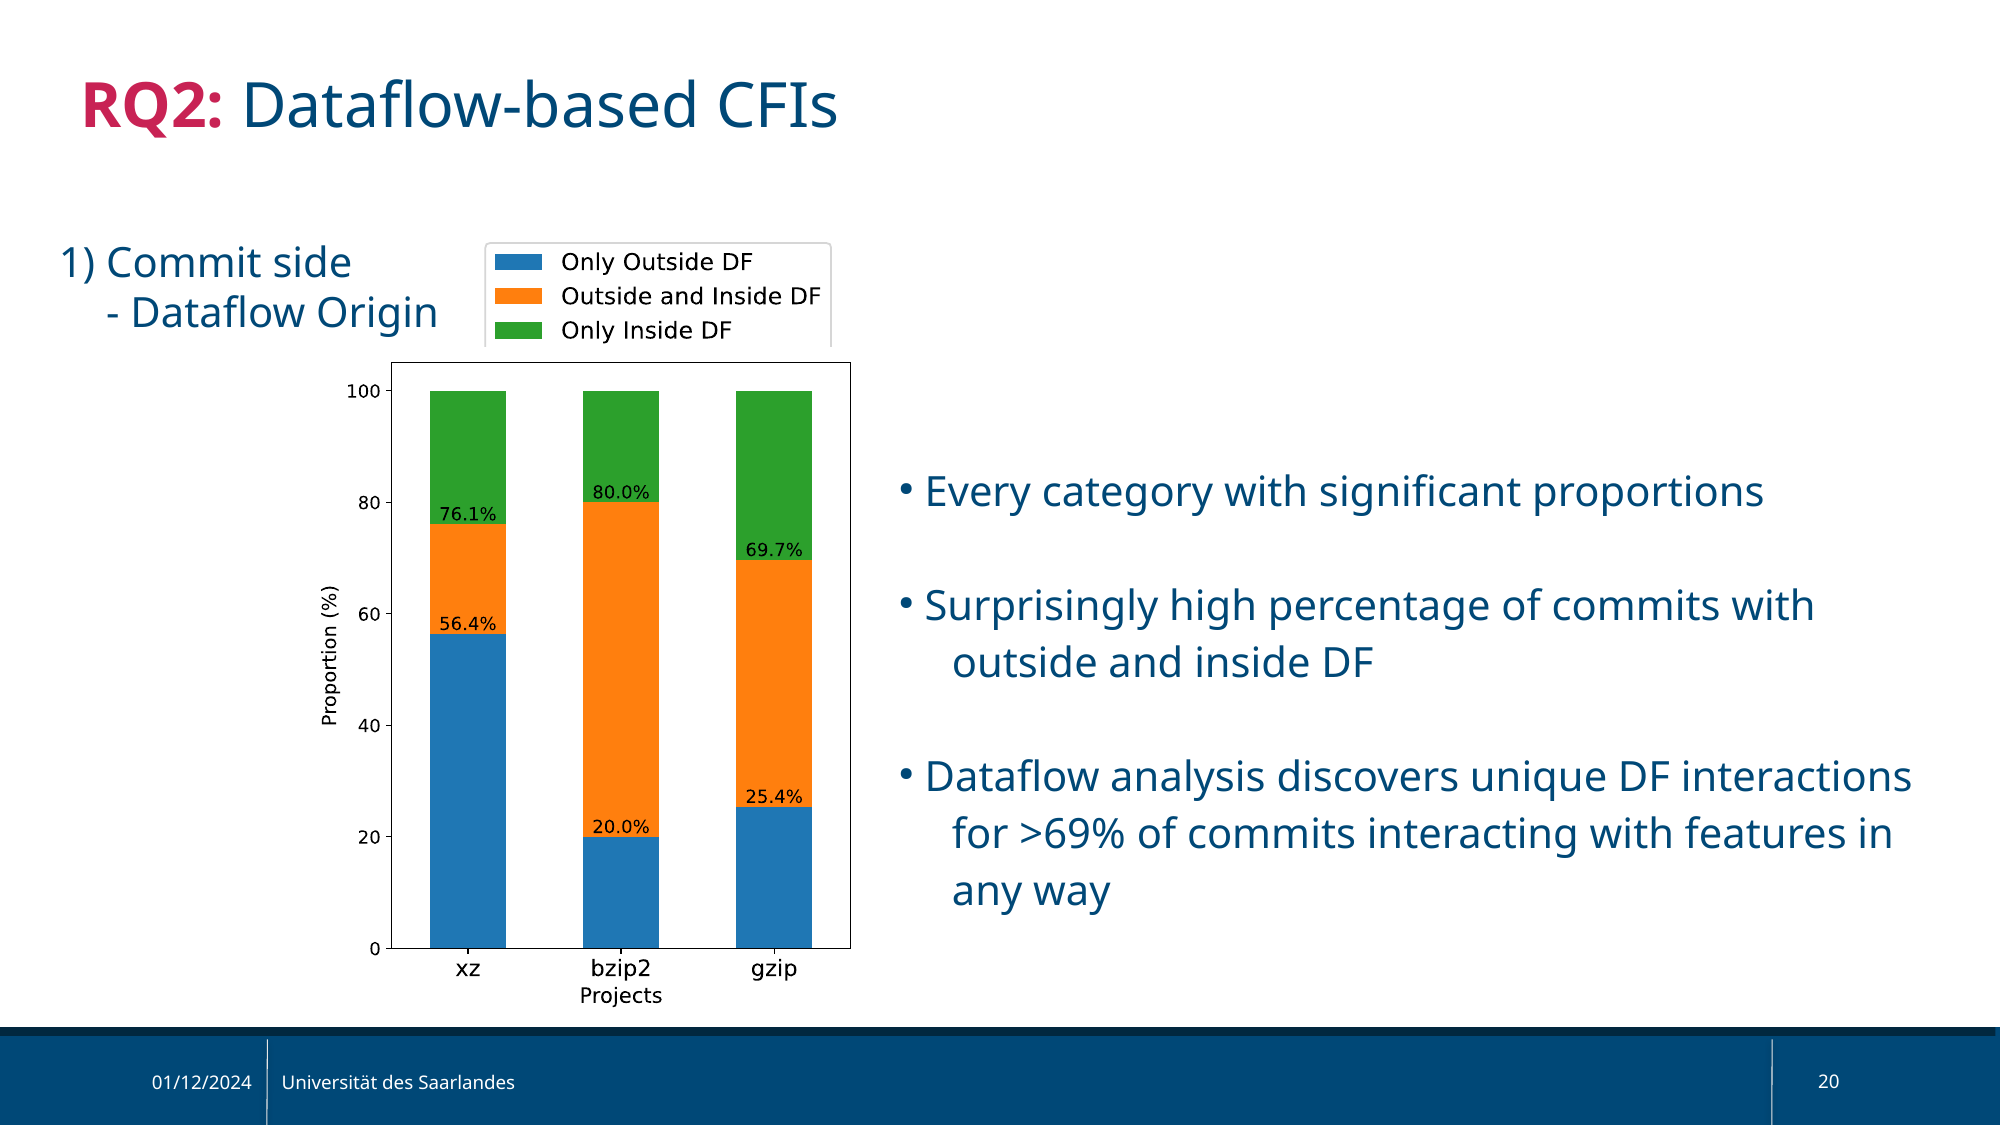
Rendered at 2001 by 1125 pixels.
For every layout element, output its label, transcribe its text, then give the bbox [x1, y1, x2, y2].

text_box [1803, 1052, 2000, 1113]
text_box 01/12/2024 [65, 1053, 266, 1113]
list Commit side - Dataflow Origin [59, 178, 1654, 886]
text_box Universität des Saarlandes [266, 1052, 1741, 1113]
picture [301, 362, 863, 1019]
list RQ2: Dataflow-based CFIs [65, 57, 1520, 170]
text_box Every category with significant proportions Surprisingly high percentage of commits with outside and inside DF Dataflow analysis discovers unique DF interactions for >69% of commits interacting with features in any way [884, 454, 1979, 916]
picture [472, 218, 863, 347]
